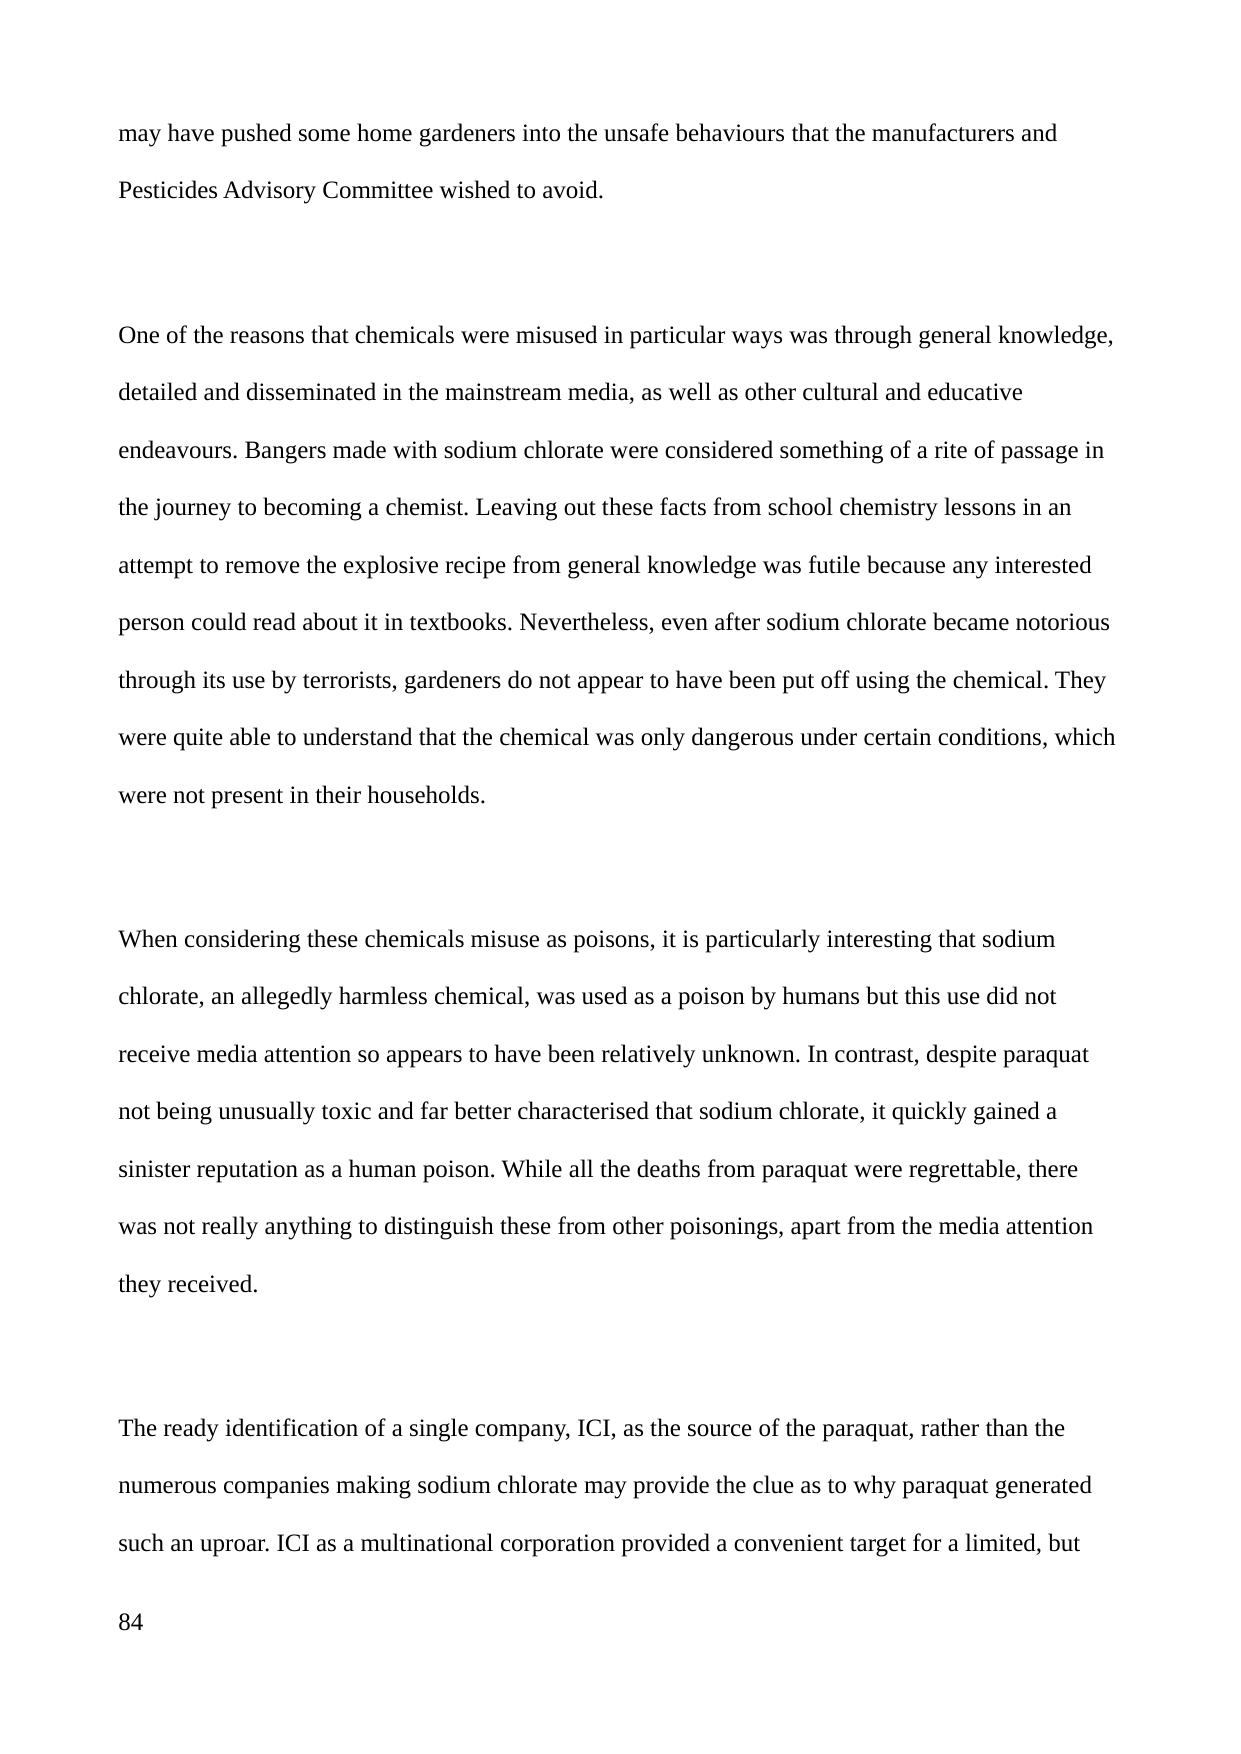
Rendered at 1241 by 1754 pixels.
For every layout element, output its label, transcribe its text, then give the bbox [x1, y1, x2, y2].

text may have pushed some home gardeners into the unsafe behaviours that the manufacturers and Pesticides Advisory Committee wished to avoid. [118, 118, 1122, 204]
text One of the reasons that chemicals were misused in particular ways was through general knowledge, detailed and disseminated in the mainstream media, as well as other cultural and educative endeavours. Bangers made with sodium chlorate were considered something of a rite of passage in the journey to becoming a chemist. Leaving out these facts from school chemistry lessons in an attempt to remove the explosive recipe from general knowledge was futile because any interested person could read about it in textbooks. Nevertheless, even after sodium chlorate became notorious through its use by terrorists, gardeners do not appear to have been put off using the chemical. They were quite able to understand that the chemical was only dangerous under certain conditions, which were not present in their households. [118, 320, 1122, 808]
text The ready identification of a single company, ICI, as the source of the paraquat, rather than the numerous companies making sodium chlorate may provide the clue as to why paraquat generated such an uproar. ICI as a multinational corporation provided a convenient target for a limited, but [118, 1413, 1122, 1557]
text When considering these chemicals misuse as poisons, it is particularly interesting that sodium chlorate, an allegedly harmless chemical, was used as a poison by humans but this use did not receive media attention so appears to have been relatively unknown. In contrast, despite paraquat not being unusually toxic and far better characterised that sodium chlorate, it quickly gained a sinister reputation as a human poison. While all the deaths from paraquat were regrettable, there was not really anything to distinguish these from other poisonings, apart from the media attention they received. [118, 924, 1122, 1298]
